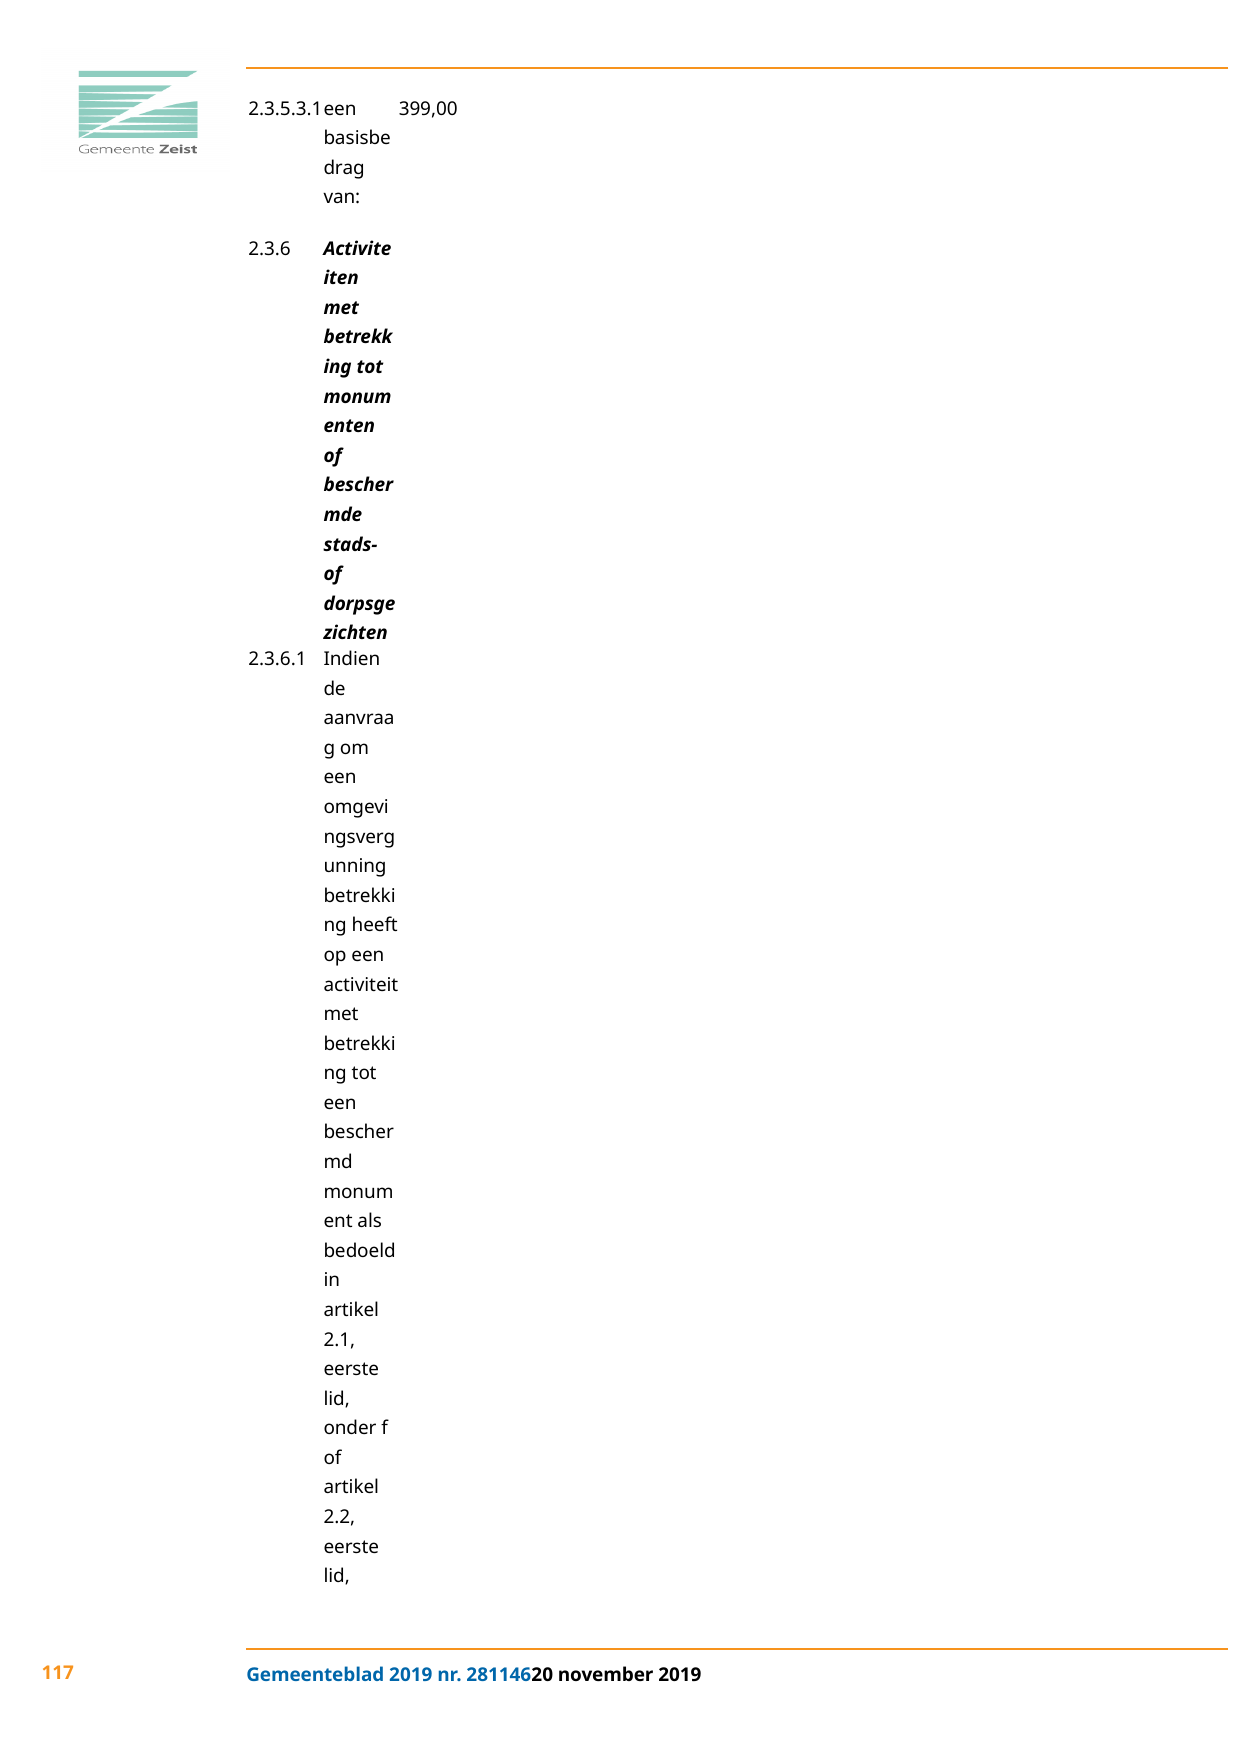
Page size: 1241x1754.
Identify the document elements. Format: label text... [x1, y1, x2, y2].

table_cell 2.3.6 [248, 235, 323, 645]
table_cell 2.3.5.3.1 [248, 95, 323, 209]
table_cell [323, 209, 398, 235]
table_cell een basisbedrag van: [323, 95, 398, 209]
table_cell [399, 235, 474, 645]
picture [41, 47, 231, 172]
table_cell 399,00 [399, 95, 474, 209]
table_cell [248, 209, 323, 235]
table_cell [399, 209, 474, 235]
table_cell 2.3.6.1 [248, 645, 323, 1588]
table_cell [399, 645, 474, 1588]
table_cell Activiteiten met betrekking tot monumenten of beschermde stads- of dorpsgezichten [323, 235, 398, 645]
table_cell Indien de aanvraag om een omgevingsvergunning betrekking heeft op een activiteit met betrekking tot een beschermd monument als bedoeld in artikel 2.1, eerste lid, onder f of artikel 2.2, eerste lid, [323, 645, 398, 1588]
